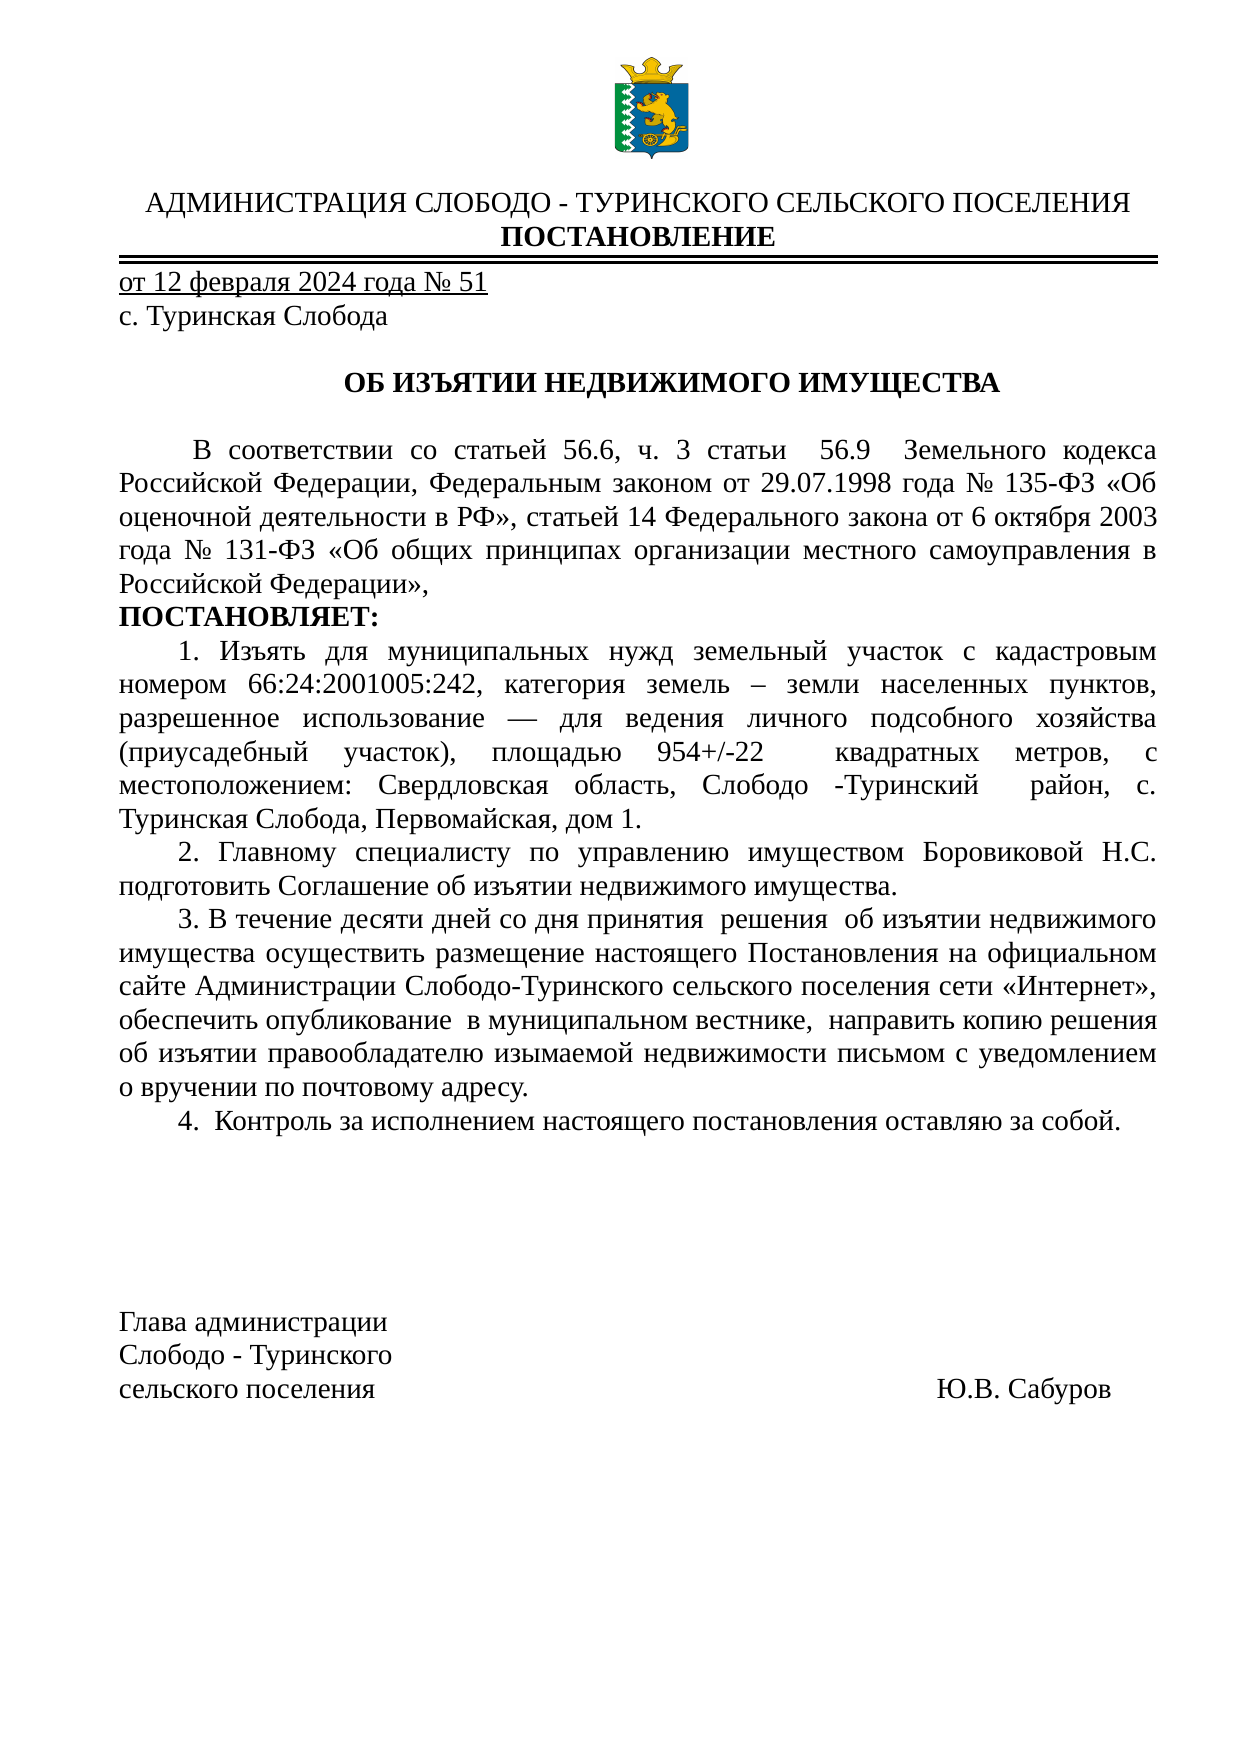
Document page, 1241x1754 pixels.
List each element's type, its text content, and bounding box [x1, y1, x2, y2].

text ПОСТАНОВЛЯЕТ: [118, 599, 1158, 633]
subtitle ОБ ИЗЪЯТИИ НЕДВИЖИМОГО ИМУЩЕСТВА [118, 365, 1158, 398]
text с. Туринская Слобода [118, 298, 1158, 331]
text от 12 февраля 2024 года № 51 [118, 264, 1158, 298]
picture [638, 93, 685, 145]
picture [614, 57, 689, 159]
text 1. Изъять для муниципальных нужд земельный участок с кадастровым номером 66:24:2001005:242, категория земель – земли населенных пунктов, разрешенное использование — для ведения личного подсобного хозяйства (приусадебный участок), площадью 954+/-22 квадратных метров, с местоположением: Свердловская область, Слободо -Туринский район, с. Туринская Слобода, Первомайская, дом 1. [118, 633, 1158, 834]
text 3. В течение десяти дней со дня принятия решения об изъятии недвижимого имущества осуществить размещение настоящего Постановления на официальном сайте Администрации Слободо-Туринского сельского поселения сети «Интернет», обеспечить опубликование в муниципальном вестнике, направить копию решения об изъятии правообладателю изымаемой недвижимости письмом с уведомлением о вручении по почтовому адресу. [118, 901, 1158, 1103]
text ПОСТАНОВЛЕНИЕ [118, 219, 1158, 264]
text Слободо - Туринского [118, 1337, 1158, 1371]
text сельского поселения Ю.В. Сабуров [118, 1371, 1158, 1404]
text Глава администрации [118, 1304, 1158, 1337]
table_header [107, 55, 1195, 186]
text В соответствии со статьей 56.6, ч. 3 статьи 56.9 Земельного кодекса Российской Федерации, Федеральным законом от 29.07.1998 года № 135-ФЗ «Об оценочной деятельности в РФ», статьей 14 Федерального закона от 6 октября 2003 года № 131-ФЗ «Об общих принципах организации местного самоуправления в Российской Федерации», [118, 432, 1158, 599]
text 2. Главному специалисту по управлению имуществом Боровиковой Н.С. подготовить Соглашение об изъятии недвижимого имущества. [118, 834, 1158, 901]
text 4. Контроль за исполнением настоящего постановления оставляю за собой. [118, 1103, 1158, 1136]
text АДМИНИСТРАЦИЯ СЛОБОДО - ТУРИНСКОГО СЕЛЬСКОГО ПОСЕЛЕНИЯ [118, 186, 1158, 219]
